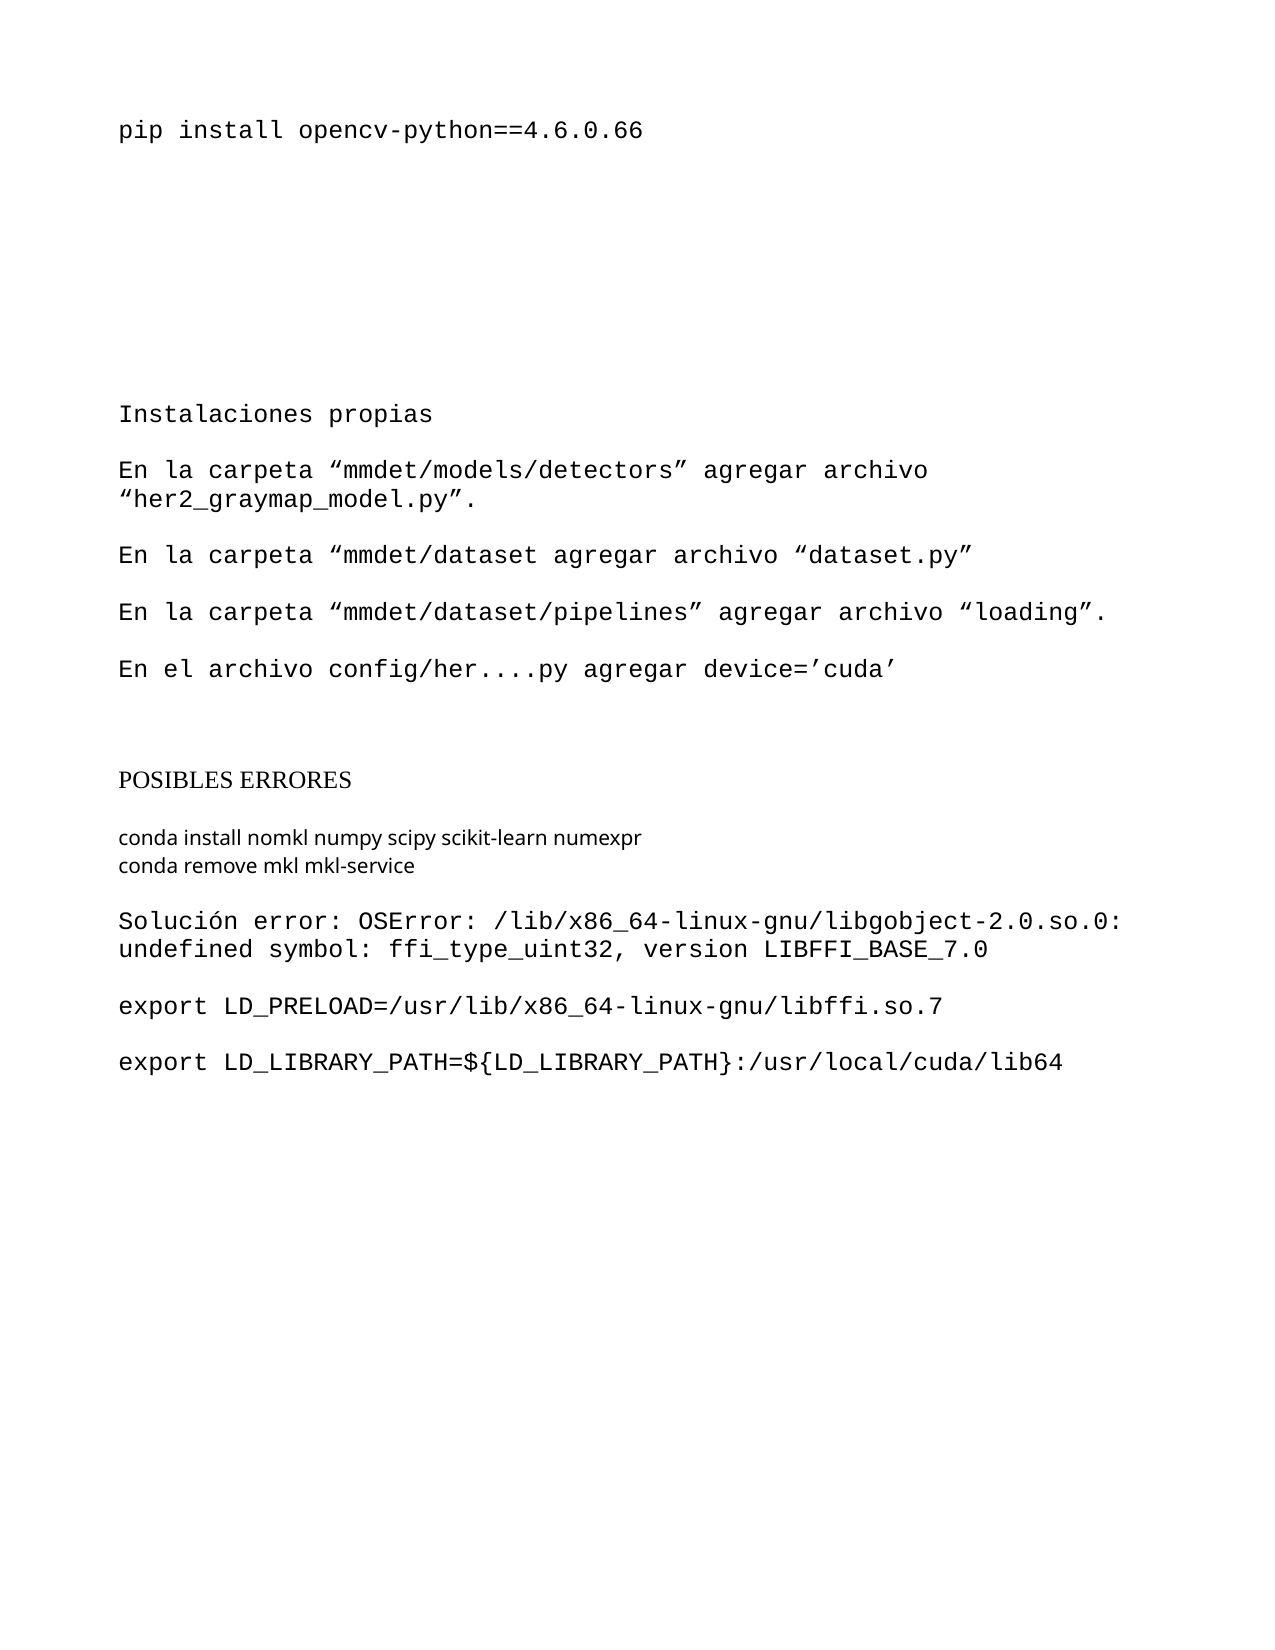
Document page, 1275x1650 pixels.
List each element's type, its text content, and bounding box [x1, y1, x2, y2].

text Instalaciones propias [118, 401, 1157, 430]
text En el archivo config/her....py agregar device=’cuda’ [118, 656, 1157, 685]
text En la carpeta “mmdet/models/detectors” agregar archivo “her2_graymap_model.py”. [118, 458, 1157, 515]
text En la carpeta “mmdet/dataset agregar archivo “dataset.py” [118, 543, 1157, 571]
text pip install opencv-python==4.6.0.66 [118, 118, 1157, 146]
text conda install nomkl numpy scipy scikit-learn numexpr [118, 823, 1157, 851]
text conda remove mkl mkl-service [118, 851, 1157, 879]
text POSIBLES ERRORES [118, 765, 1157, 794]
text En la carpeta “mmdet/dataset/pipelines” agregar archivo “loading”. [118, 600, 1157, 628]
text export LD_LIBRARY_PATH=${LD_LIBRARY_PATH}:/usr/local/cuda/lib64 [118, 1050, 1157, 1078]
text export LD_PRELOAD=/usr/lib/x86_64-linux-gnu/libffi.so.7 [118, 993, 1157, 1022]
text Solución error: OSError: /lib/x86_64-linux-gnu/libgobject-2.0.so.0: undefined symbol: ffi_type_uint32, version LIBFFI_BASE_7.0 [118, 908, 1157, 965]
